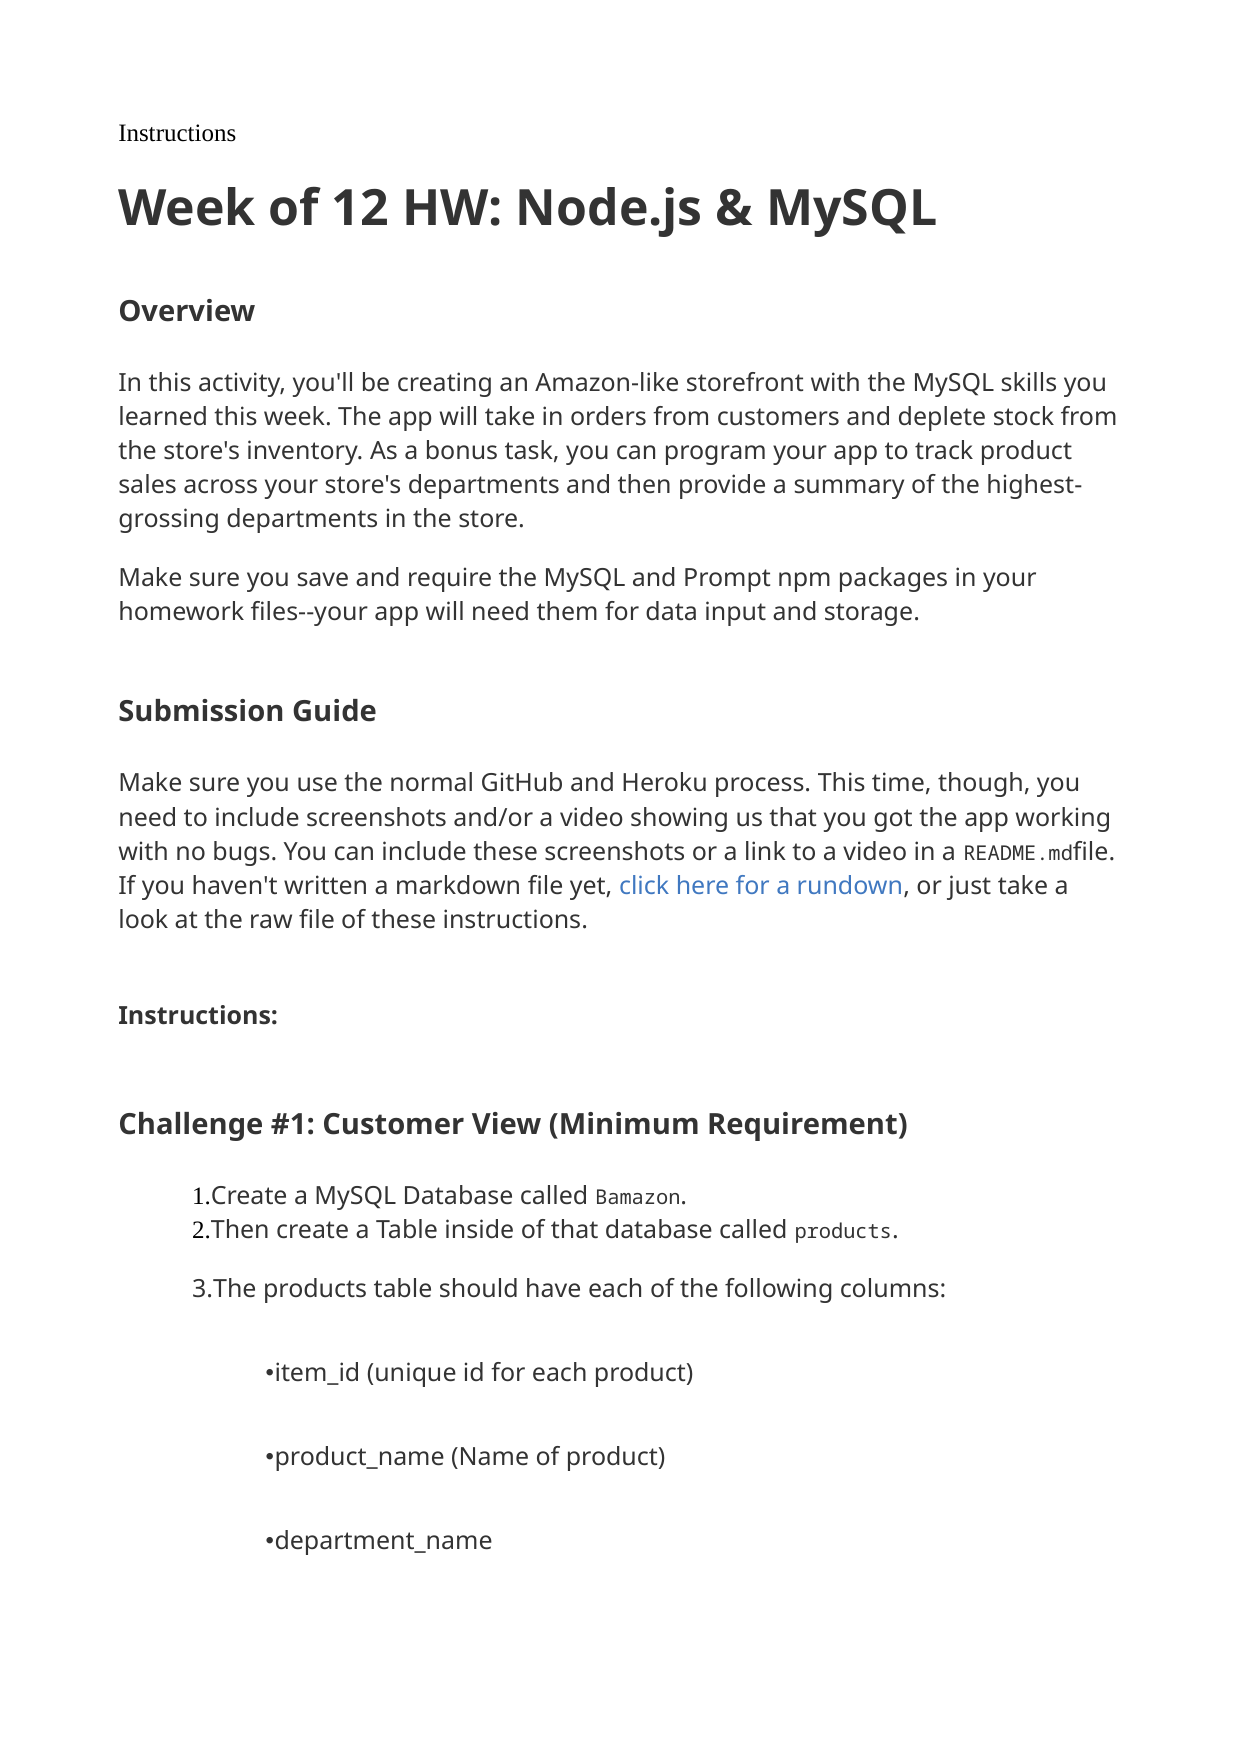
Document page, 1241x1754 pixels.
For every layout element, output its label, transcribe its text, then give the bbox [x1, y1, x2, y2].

list department_name [118, 1523, 1122, 1557]
text Make sure you save and require the MySQL and Prompt npm packages in your homework files--your app will need them for data input and storage. [118, 560, 1122, 628]
subtitle Submission Guide [118, 691, 1122, 730]
subtitle Instructions: [118, 998, 1122, 1032]
list The products table should have each of the following columns: [118, 1271, 1122, 1305]
text Make sure you use the normal GitHub and Heroku process. This time, though, you need to include screenshots and/or a video showing us that you got the app working with no bugs. You can include these screenshots or a link to a video in a README.mdfile. [118, 765, 1122, 867]
list Create a MySQL Database called Bamazon. [118, 1177, 1122, 1212]
text Instructions [118, 118, 1122, 147]
subtitle Overview [118, 290, 1122, 330]
text In this activity, you'll be creating an Amazon-like storefront with the MySQL skills you learned this week. The app will take in orders from customers and deplete stock from the store's inventory. As a bonus task, you can program your app to track product sales across your store's departments and then provide a summary of the highest-grossing departments in the store. [118, 364, 1122, 535]
text If you haven't written a markdown file yet, click here for a rundown, or just take a look at the raw file of these instructions. [118, 867, 1122, 935]
subtitle Challenge #1: Customer View (Minimum Requirement) [118, 1103, 1122, 1143]
list product_name (Name of product) [118, 1439, 1122, 1473]
list item_id (unique id for each product) [118, 1355, 1122, 1389]
subtitle Week of 12 HW: Node.js & MySQL [118, 172, 1122, 240]
list Then create a Table inside of that database called products. [118, 1212, 1122, 1246]
